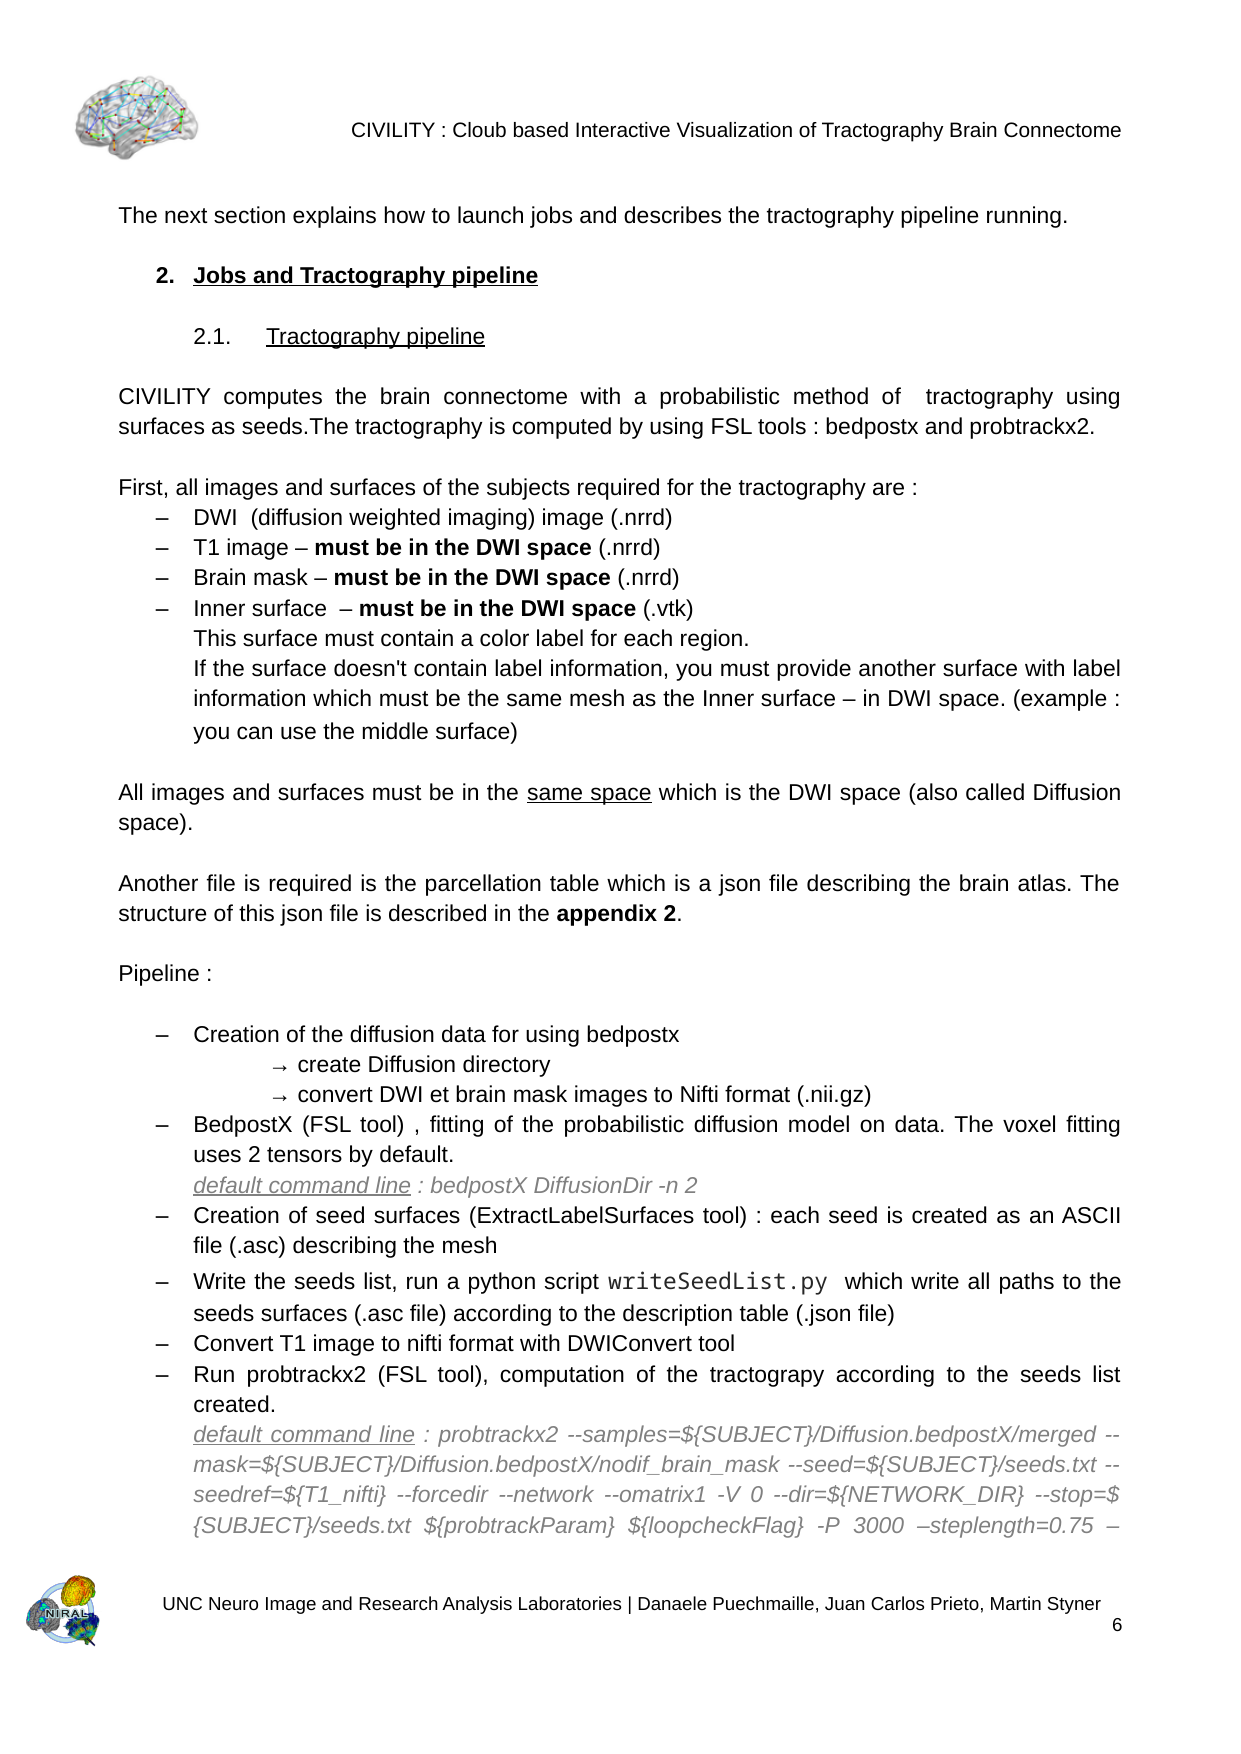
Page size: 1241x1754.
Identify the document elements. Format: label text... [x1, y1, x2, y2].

list Tractography pipeline [193, 323, 1122, 349]
list Run probtrackx2 (FSL tool), computation of the tractograpy according to the seeds list created. [156, 1361, 1122, 1417]
picture [17, 1559, 114, 1663]
text CIVILITY computes the brain connectome with a probabilistic method of tractography using surfaces as seeds.The tractography is computed by using FSL tools : bedpostx and probtrackx2. [118, 383, 1122, 439]
list T1 image – must be in the DWI space (.nrrd) [156, 534, 1122, 560]
list Convert T1 image to nifti format with DWIConvert tool [156, 1330, 1122, 1357]
list If the surface doesn't contain label information, you must provide another surface with label information which must be the same mesh as the Inner surface – in DWI space. (example : you can use the middle surface) [156, 655, 1122, 744]
list This surface must contain a color label for each region. [156, 625, 1122, 651]
list Creation of seed surfaces (ExtractLabelSurfaces tool) : each seed is created as an ASCII file (.asc) describing the mesh [156, 1202, 1122, 1258]
list default command line : bedpostX DiffusionDir -n 2 [156, 1172, 1122, 1198]
list Brain mask – must be in the DWI space (.nrrd) [156, 564, 1122, 591]
list Write the seeds list, run a python script writeSeedList.py which write all paths to the seeds surfaces (.asc file) according to the description table (.json file) [156, 1262, 1122, 1327]
list → create Diffusion directory [231, 1051, 1122, 1077]
list Inner surface – must be in the DWI space (.vtk) [156, 594, 1122, 621]
text Pipeline : [118, 960, 1122, 987]
text All images and surfaces must be in the same space which is the DWI space (also called Diffusion space). [118, 779, 1122, 836]
list DWI (diffusion weighted imaging) image (.nrrd) [156, 504, 1122, 530]
picture [68, 69, 203, 165]
list → convert DWI et brain mask images to Nifti format (.nii.gz) [231, 1081, 1122, 1107]
list default command line : probtrackx2 --samples=${SUBJECT}/Diffusion.bedpostX/merged --mask=${SUBJECT}/Diffusion.bedpostX/nodif_brain_mask --seed=${SUBJECT}/seeds.txt --seedref=${T1_nifti} --forcedir --network --omatrix1 -V 0 --dir=${NETWORK_DIR} --stop=${SUBJECT}/seeds.txt ${probtrackParam} ${loopcheckFlag} -P 3000 –steplength=0.75 – [156, 1421, 1122, 1538]
list Creation of the diffusion data for using bedpostx [156, 1021, 1122, 1047]
list Jobs and Tractography pipeline [156, 262, 1122, 288]
text The next section explains how to launch jobs and describes the tractography pipeline running. [118, 202, 1122, 228]
list BedpostX (FSL tool) , fitting of the probabilistic diffusion model on data. The voxel fitting uses 2 tensors by default. [156, 1111, 1122, 1168]
text Another file is required is the parcellation table which is a json file describing the brain atlas. The structure of this json file is described in the appendix 2. [118, 869, 1122, 926]
text First, all images and surfaces of the subjects required for the tractography are : [118, 474, 1122, 500]
